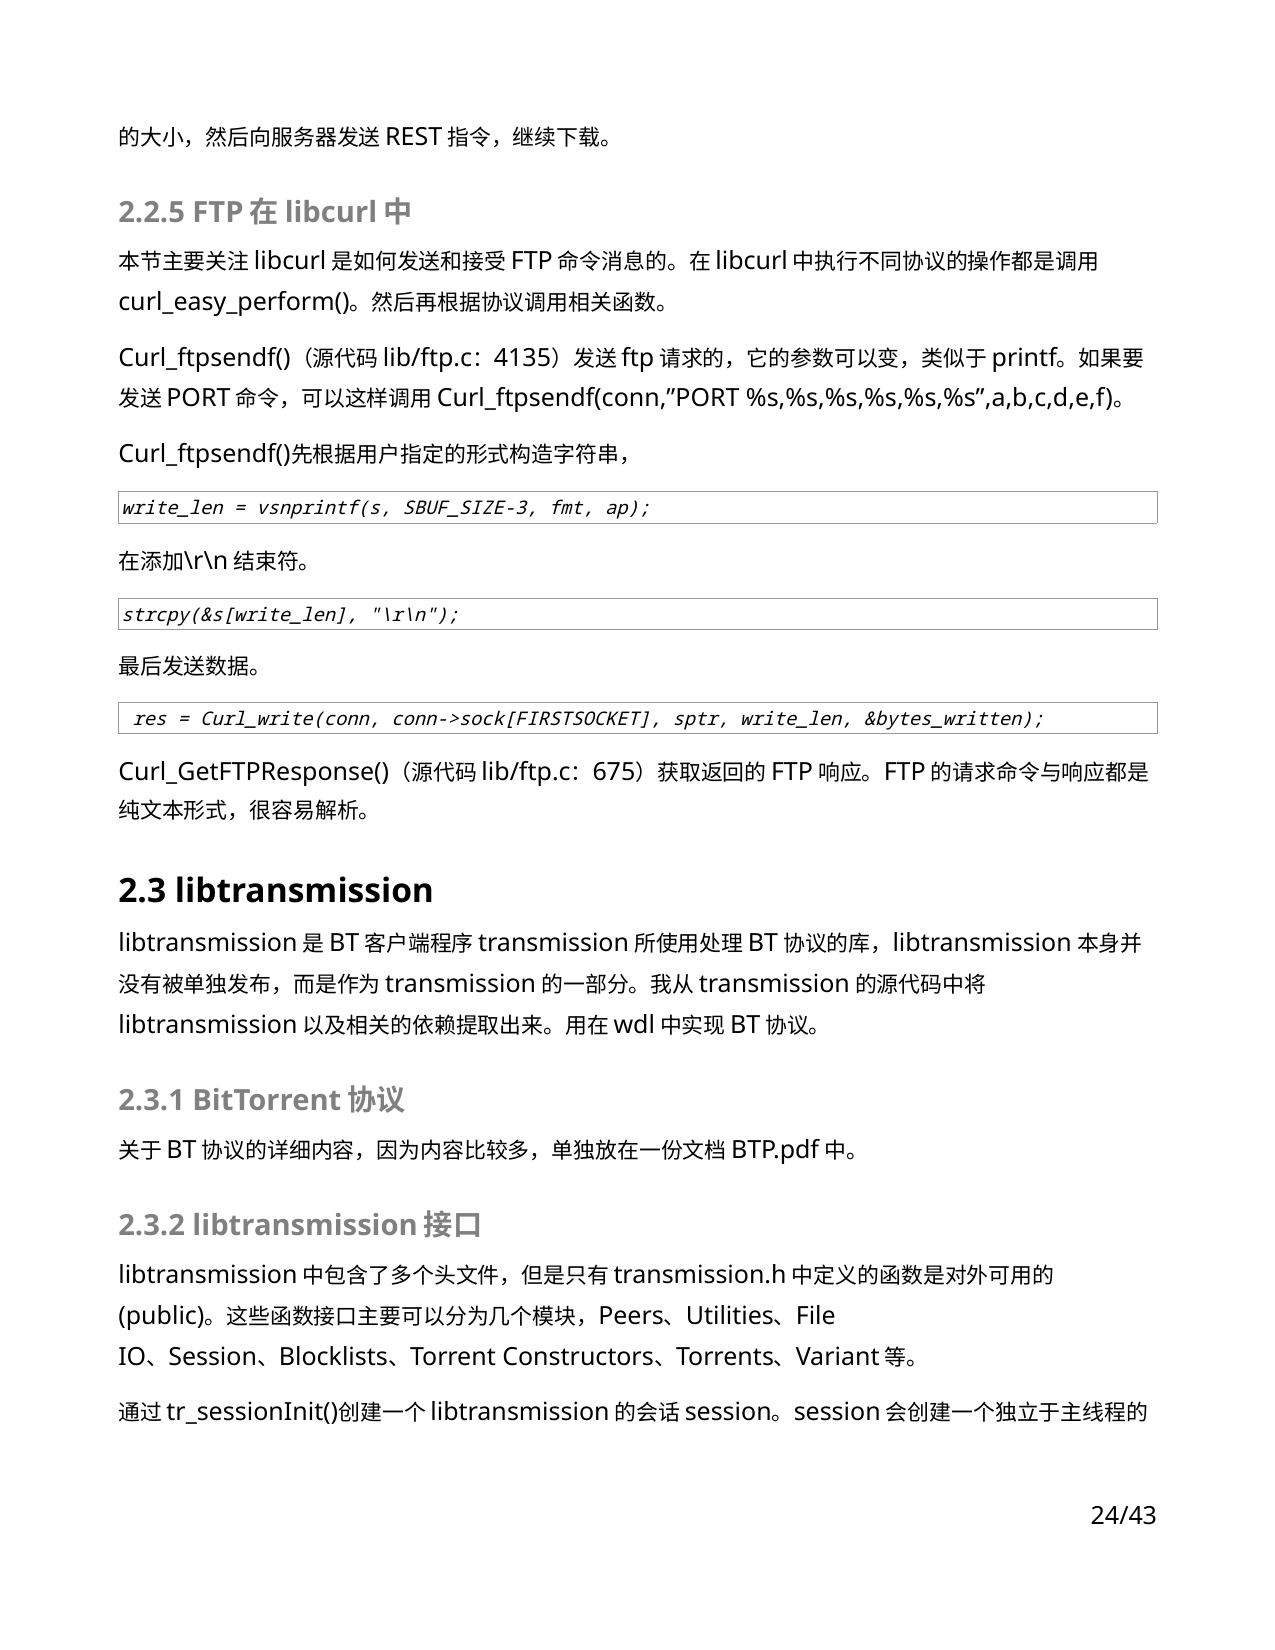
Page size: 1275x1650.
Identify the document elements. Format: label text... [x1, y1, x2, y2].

text strcpy(&s[write_len], "\r\n"); [119, 599, 1157, 629]
text write_len = vsnprintf(s, SBUF_SIZE-3, fmt, ap); [119, 492, 1157, 523]
text 的大小，然后向服务器发送REST指令，继续下载。 [118, 118, 1157, 152]
subtitle 2.2.5 FTP在libcurl中 [118, 188, 1157, 231]
text res = Curl_write(conn, conn->sock[FIRSTSOCKET], sptr, write_len, &bytes_written); [119, 703, 1157, 733]
text Curl_ftpsendf()先根据用户指定的形式构造字符串， [118, 436, 1157, 469]
text 关于BT协议的详细内容，因为内容比较多，单独放在一份文档BTP.pdf中。 [118, 1132, 1157, 1166]
subtitle 2.3.2 libtransmission接口 [118, 1202, 1157, 1244]
text libtransmission是BT客户端程序transmission所使用处理BT协议的库，libtransmission本身并没有被单独发布，而是作为transmission的一部分。我从transmission的源代码中将libtransmission以及相关的依赖提取出来。用在wdl中实现BT协议。 [118, 925, 1157, 1041]
text 在添加\r\n结束符。 [118, 542, 1157, 576]
subtitle 2.3.1 BitTorrent协议 [118, 1077, 1157, 1119]
subtitle 2.3 libtransmission [118, 867, 1157, 913]
text 本节主要关注libcurl是如何发送和接受FTP命令消息的。在libcurl中执行不同协议的操作都是调用curl_easy_perform()。然后再根据协议调用相关函数。 [118, 243, 1157, 318]
text 通过tr_sessionInit()创建一个libtransmission的会话session。session会创建一个独立于主线程的 [118, 1394, 1157, 1428]
text Curl_GetFTPResponse()（源代码lib/ftp.c：675）获取返回的FTP响应。FTP的请求命令与响应都是纯文本形式，很容易解析。 [118, 753, 1157, 825]
text libtransmission中包含了多个头文件，但是只有transmission.h中定义的函数是对外可用的(public)。这些函数接口主要可以分为几个模块，Peers、Utilities、File IO、Session、Blocklists、Torrent Constructors、Torrents、Variant等。 [118, 1257, 1157, 1372]
text Curl_ftpsendf()（源代码lib/ftp.c：4135）发送ftp请求的，它的参数可以变，类似于printf。如果要发送PORT命令，可以这样调用Curl_ftpsendf(conn,”PORT %s,%s,%s,%s,%s,%s”,a,b,c,d,e,f)。 [118, 339, 1157, 414]
text 最后发送数据。 [118, 649, 1157, 681]
